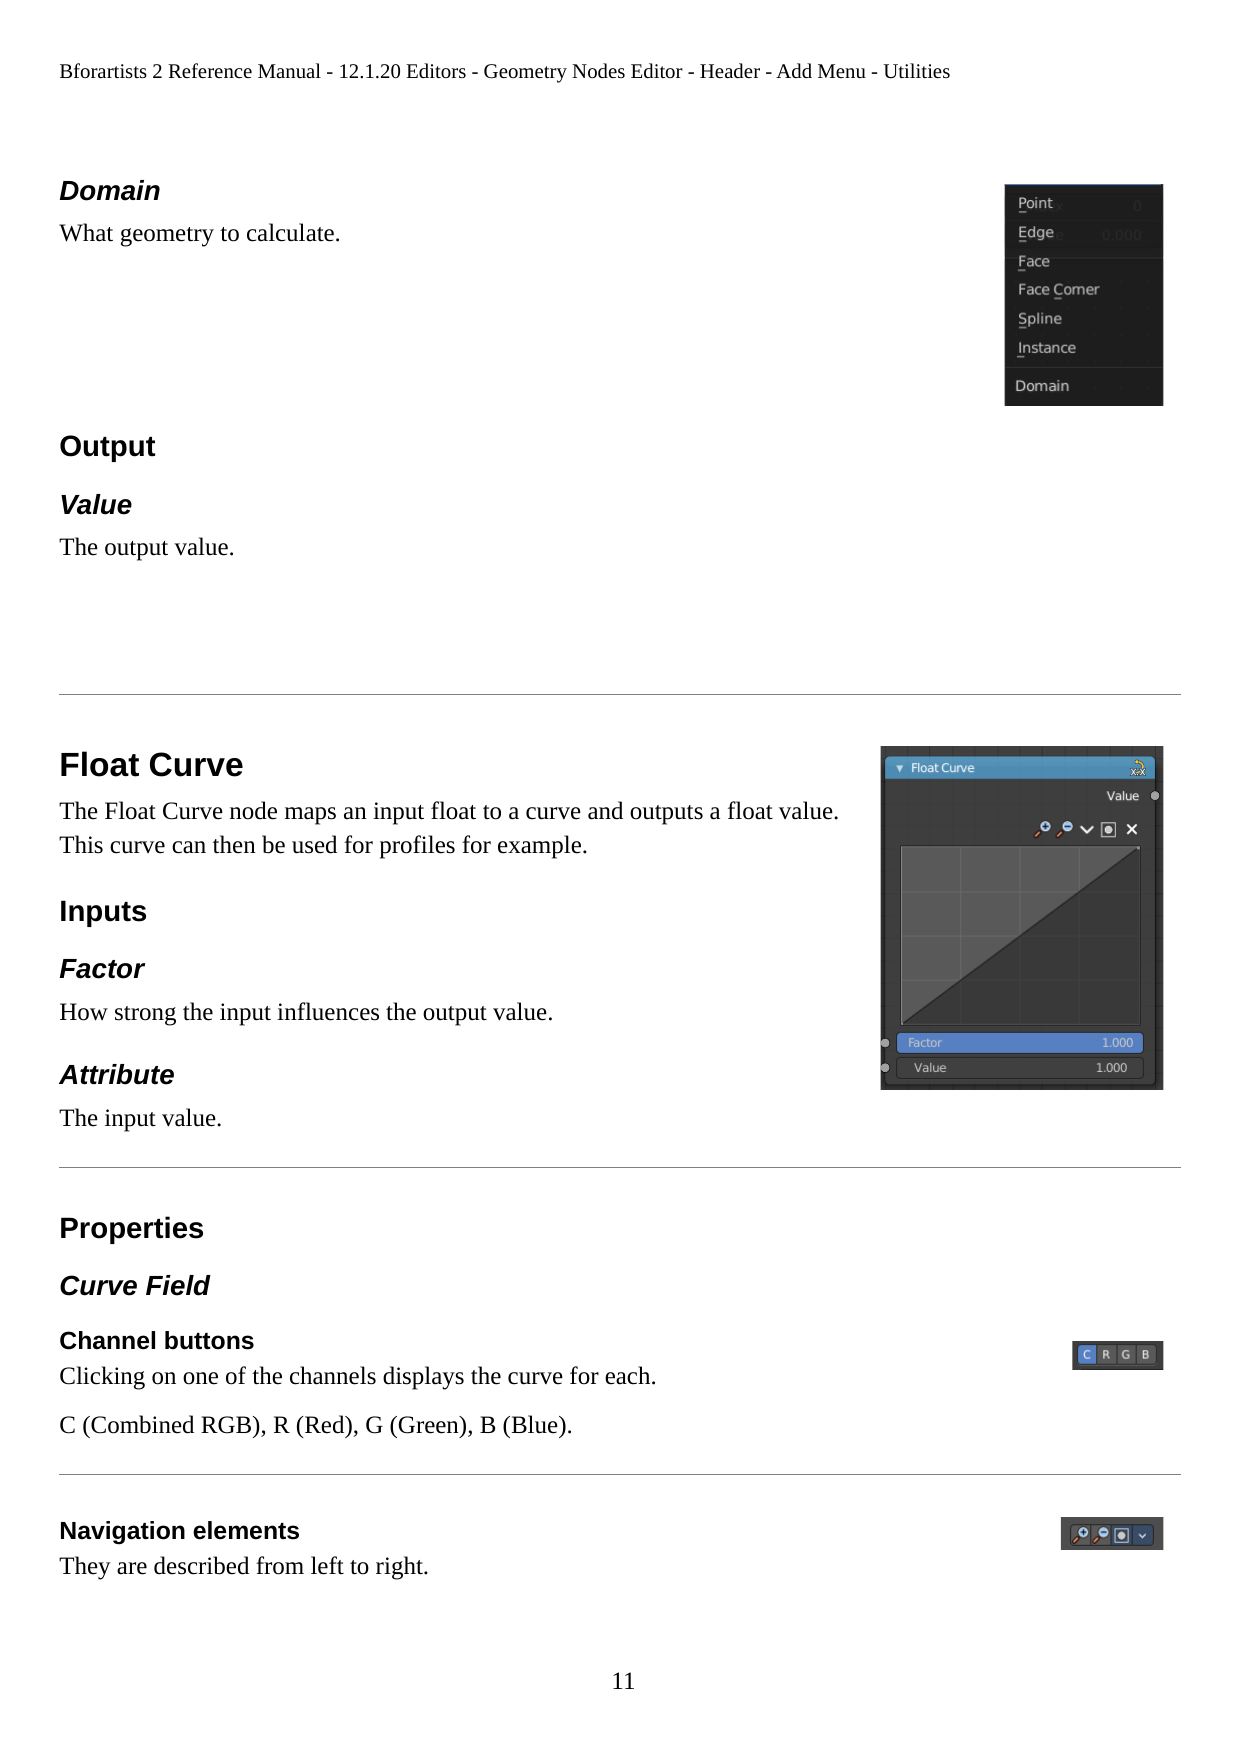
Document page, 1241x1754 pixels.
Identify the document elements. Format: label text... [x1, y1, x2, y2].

subtitle [1164, 894, 1181, 928]
subtitle Value [59, 488, 1181, 520]
text They are described from left to right. [59, 1551, 1181, 1579]
picture [1060, 1517, 1164, 1550]
subtitle Curve Field [59, 1269, 1181, 1301]
text The output value. [59, 532, 1181, 561]
subtitle [1164, 953, 1181, 984]
text What geometry to calculate. [59, 218, 1004, 247]
subtitle Navigation elements [59, 1516, 1181, 1544]
text C (Combined RGB), R (Red), G (Green), B (Blue). [59, 1410, 1181, 1439]
text Clicking on one of the channels displays the curve for each. [59, 1361, 1181, 1390]
subtitle Channel buttons [59, 1326, 1181, 1355]
picture [880, 746, 1164, 1090]
subtitle Inputs [59, 894, 880, 928]
text The input value. [59, 1103, 1181, 1132]
text How strong the input influences the output value. [59, 997, 880, 1026]
picture [1072, 1341, 1164, 1370]
subtitle Factor [59, 953, 880, 984]
subtitle Float Curve [59, 745, 1181, 783]
subtitle Output [59, 429, 1181, 463]
subtitle Attribute [59, 1059, 1181, 1091]
text The Float Curve node maps an input float to a curve and outputs a float value. This curve can then be used for profiles for example. [59, 796, 880, 859]
subtitle Domain [59, 174, 1181, 206]
picture [1004, 184, 1164, 406]
subtitle Properties [59, 1211, 1181, 1244]
